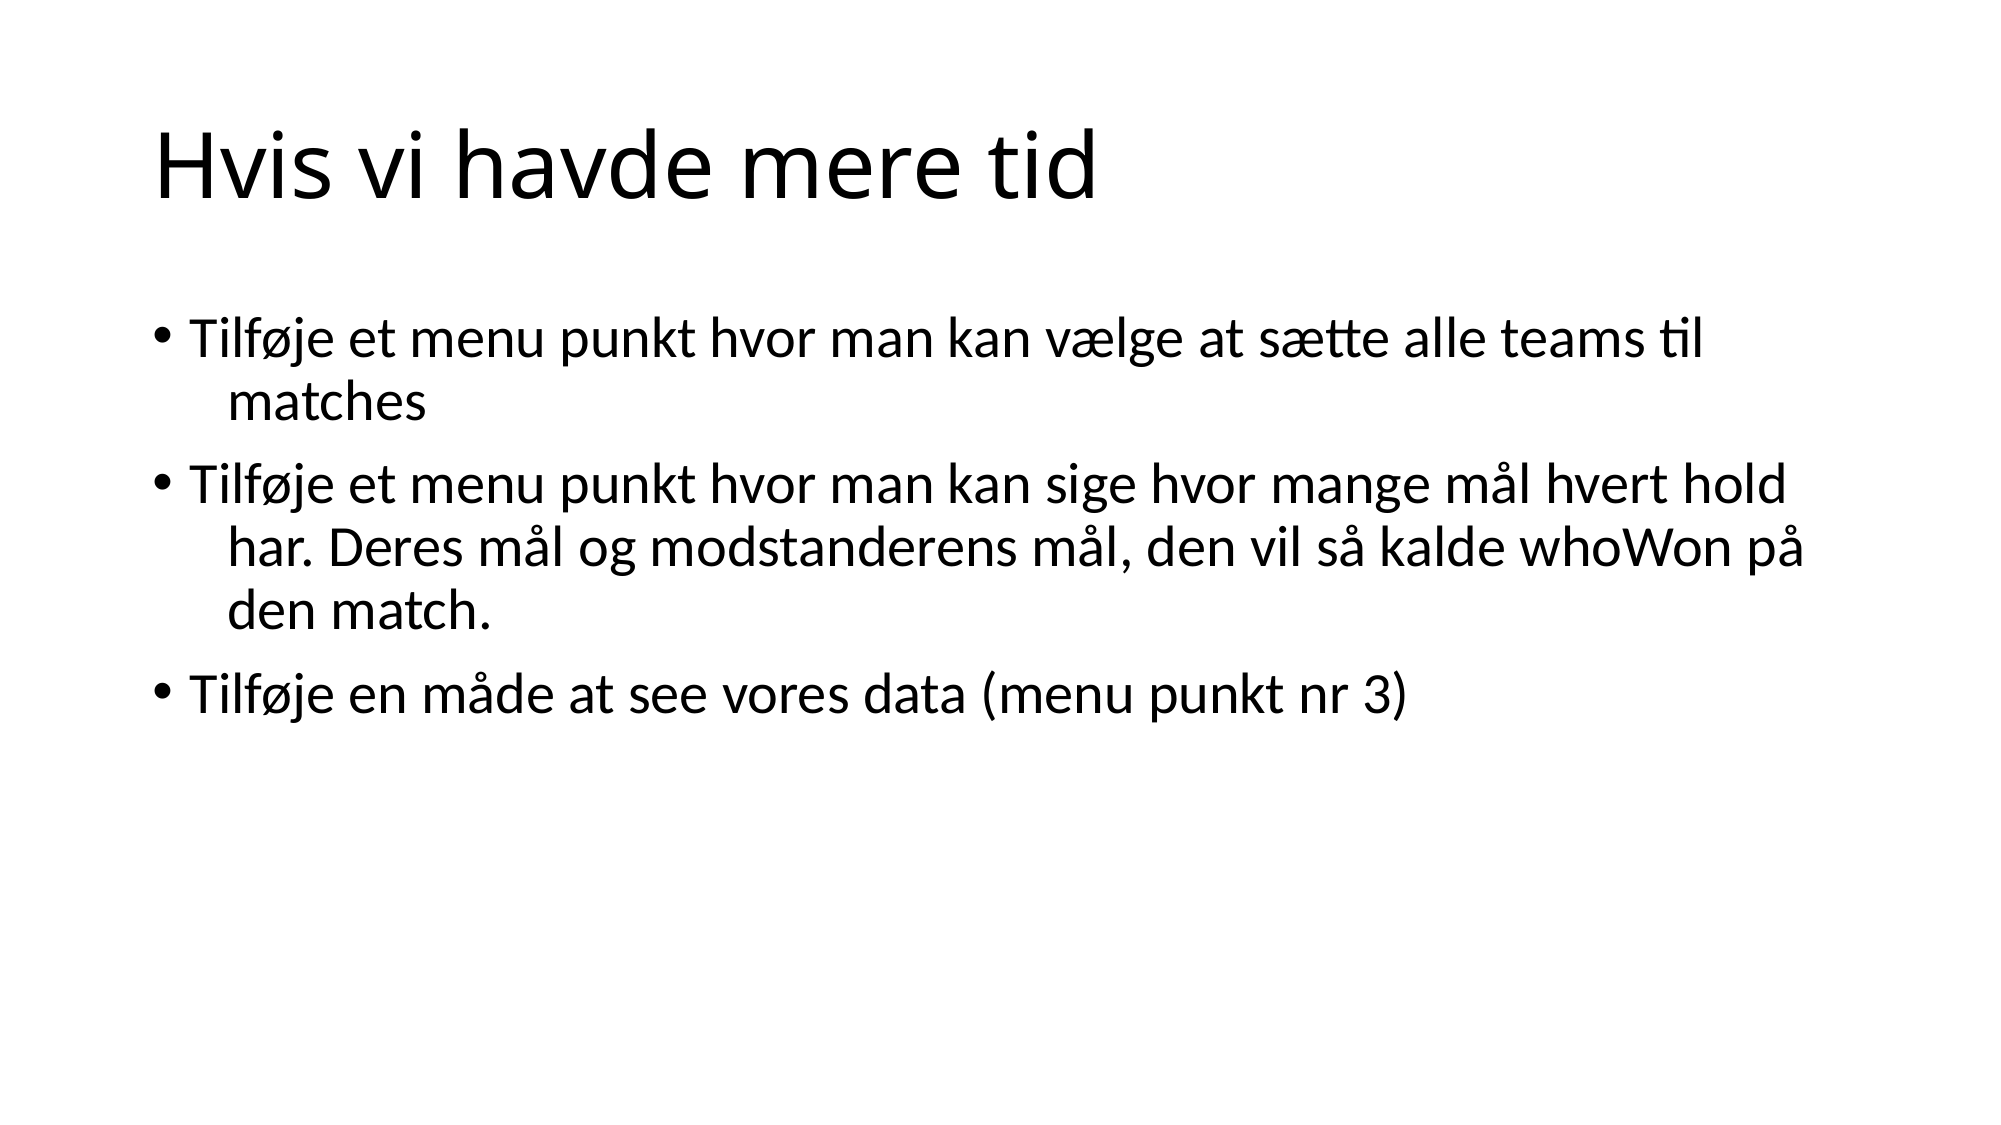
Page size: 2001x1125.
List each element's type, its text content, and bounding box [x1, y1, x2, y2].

list Tilføje et menu punkt hvor man kan vælge at sætte alle teams til matches Tilføje et menu punkt hvor man kan sige hvor mange mål hvert hold har. Deres mål og modstanderens mål, den vil så kalde whoWon på den match. Tilføje en måde at see vores data (menu punkt nr 3) [137, 299, 1863, 1014]
title Hvis vi havde mere tid [137, 59, 1863, 278]
